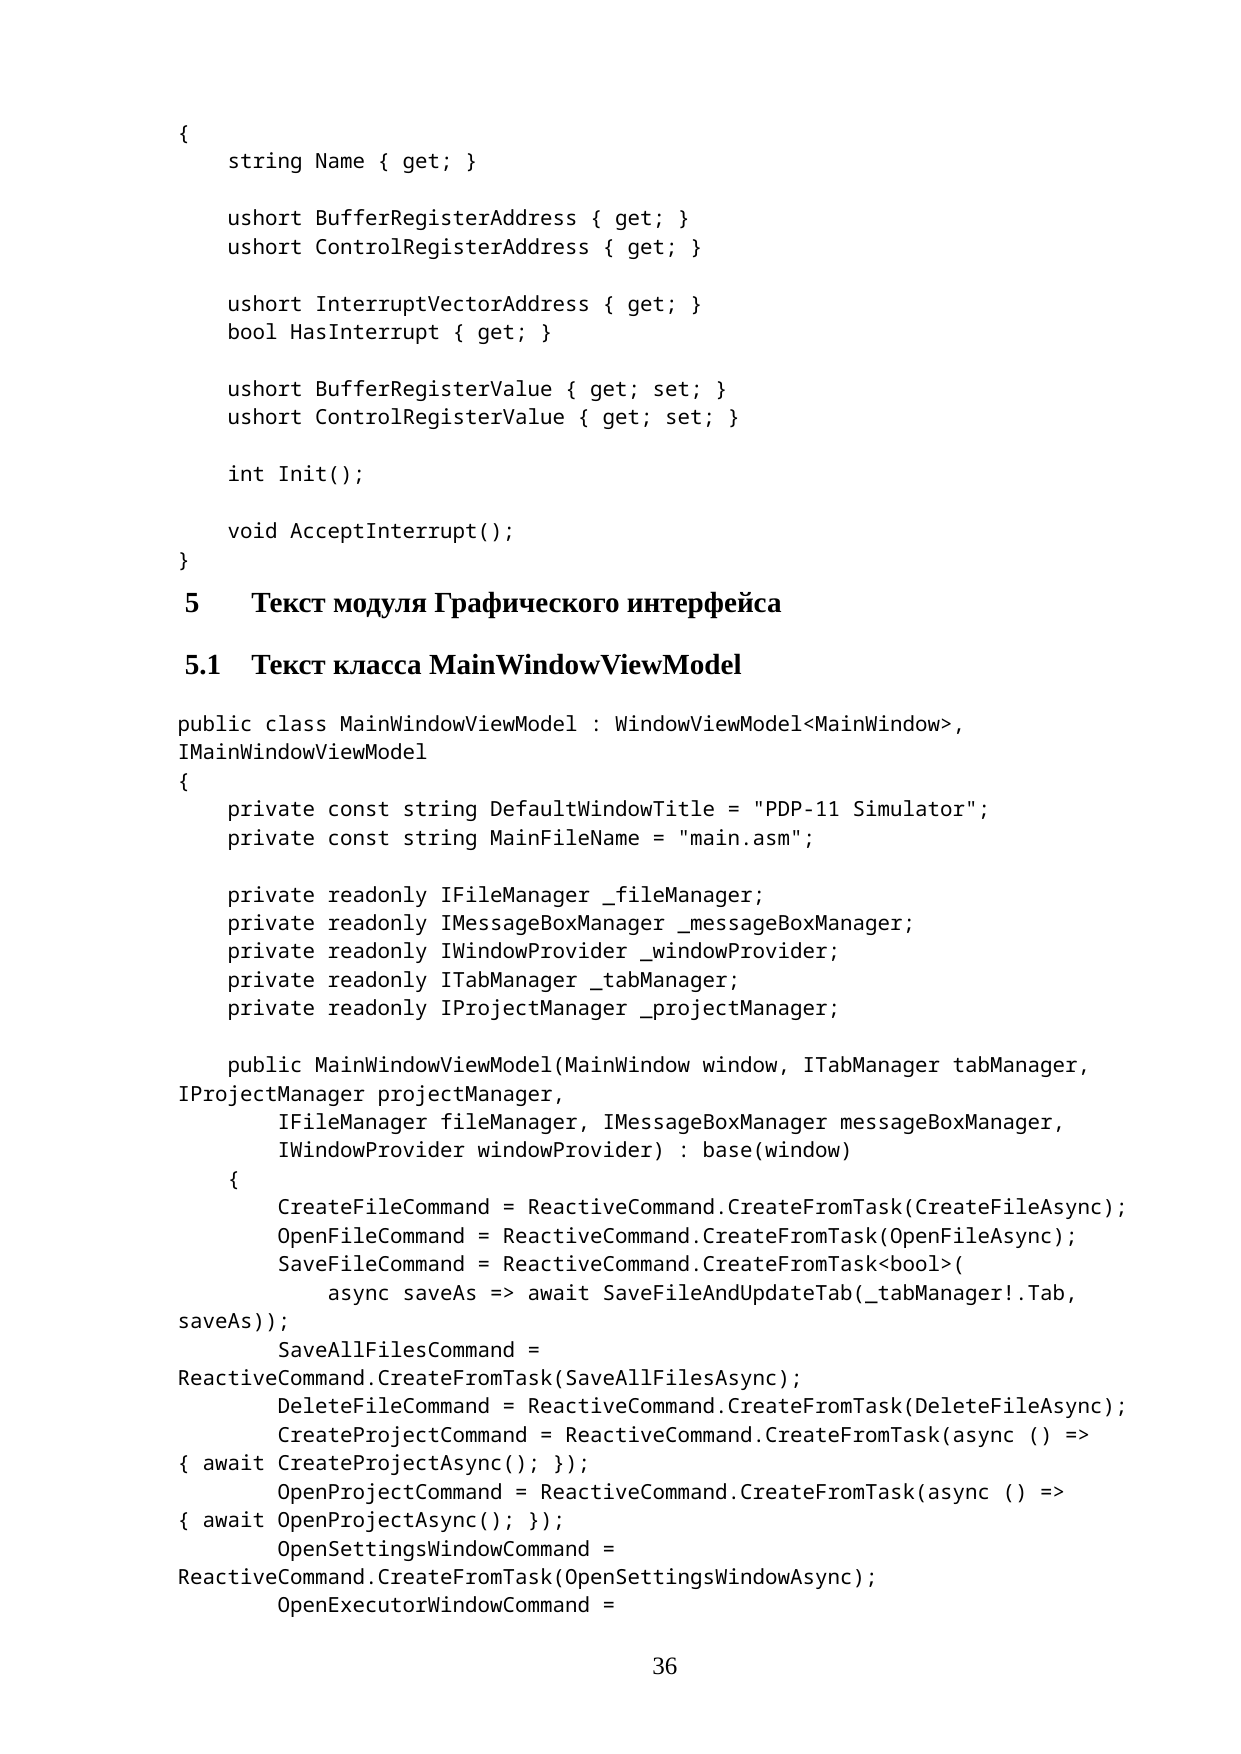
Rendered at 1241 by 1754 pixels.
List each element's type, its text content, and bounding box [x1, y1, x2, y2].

subtitle Текст класса MainWindowViewModel [177, 647, 1152, 681]
subtitle Текст модуля Графического интерфейса [177, 585, 1152, 618]
table_header public class MainWindowViewModel : WindowViewModel<MainWindow>, IMainWindowViewModel { private const string DefaultWindowTitle = "PDP-11 Simulator"; private const string MainFileName = "main.asm"; private readonly IFileManager _fileManager; private readonly IMessageBoxManager _messageBoxManager; private readonly IWindowProvider _windowProvider; private readonly ITabManager _tabManager; private readonly IProjectManager _projectManager; public MainWindowViewModel(MainWindow window, ITabManager tabManager, IProjectManager projectManager, IFileManager fileManager, IMessageBoxManager messageBoxManager, IWindowProvider windowProvider) : base(window) { CreateFileCommand = ReactiveCommand.CreateFromTask(CreateFileAsync); OpenFileCommand = ReactiveCommand.CreateFromTask(OpenFileAsync); SaveFileCommand = ReactiveCommand.CreateFromTask<bool>( async saveAs => await SaveFileAndUpdateTab(_tabManager!.Tab, saveAs)); SaveAllFilesCommand = ReactiveCommand.CreateFromTask(SaveAllFilesAsync); DeleteFileCommand = ReactiveCommand.CreateFromTask(DeleteFileAsync); CreateProjectCommand = ReactiveCommand.CreateFromTask(async () => { await CreateProjectAsync(); }); OpenProjectCommand = ReactiveCommand.CreateFromTask(async () => { await OpenProjectAsync(); }); OpenSettingsWindowCommand = ReactiveCommand.CreateFromTask(OpenSettingsWindowAsync); OpenExecutorWindowCommand = [177, 709, 1152, 1619]
table_header { string Name { get; } ushort BufferRegisterAddress { get; } ushort ControlRegisterAddress { get; } ushort InterruptVectorAddress { get; } bool HasInterrupt { get; } ushort BufferRegisterValue { get; set; } ushort ControlRegisterValue { get; set; } int Init(); void AcceptInterrupt(); } [177, 118, 1152, 573]
